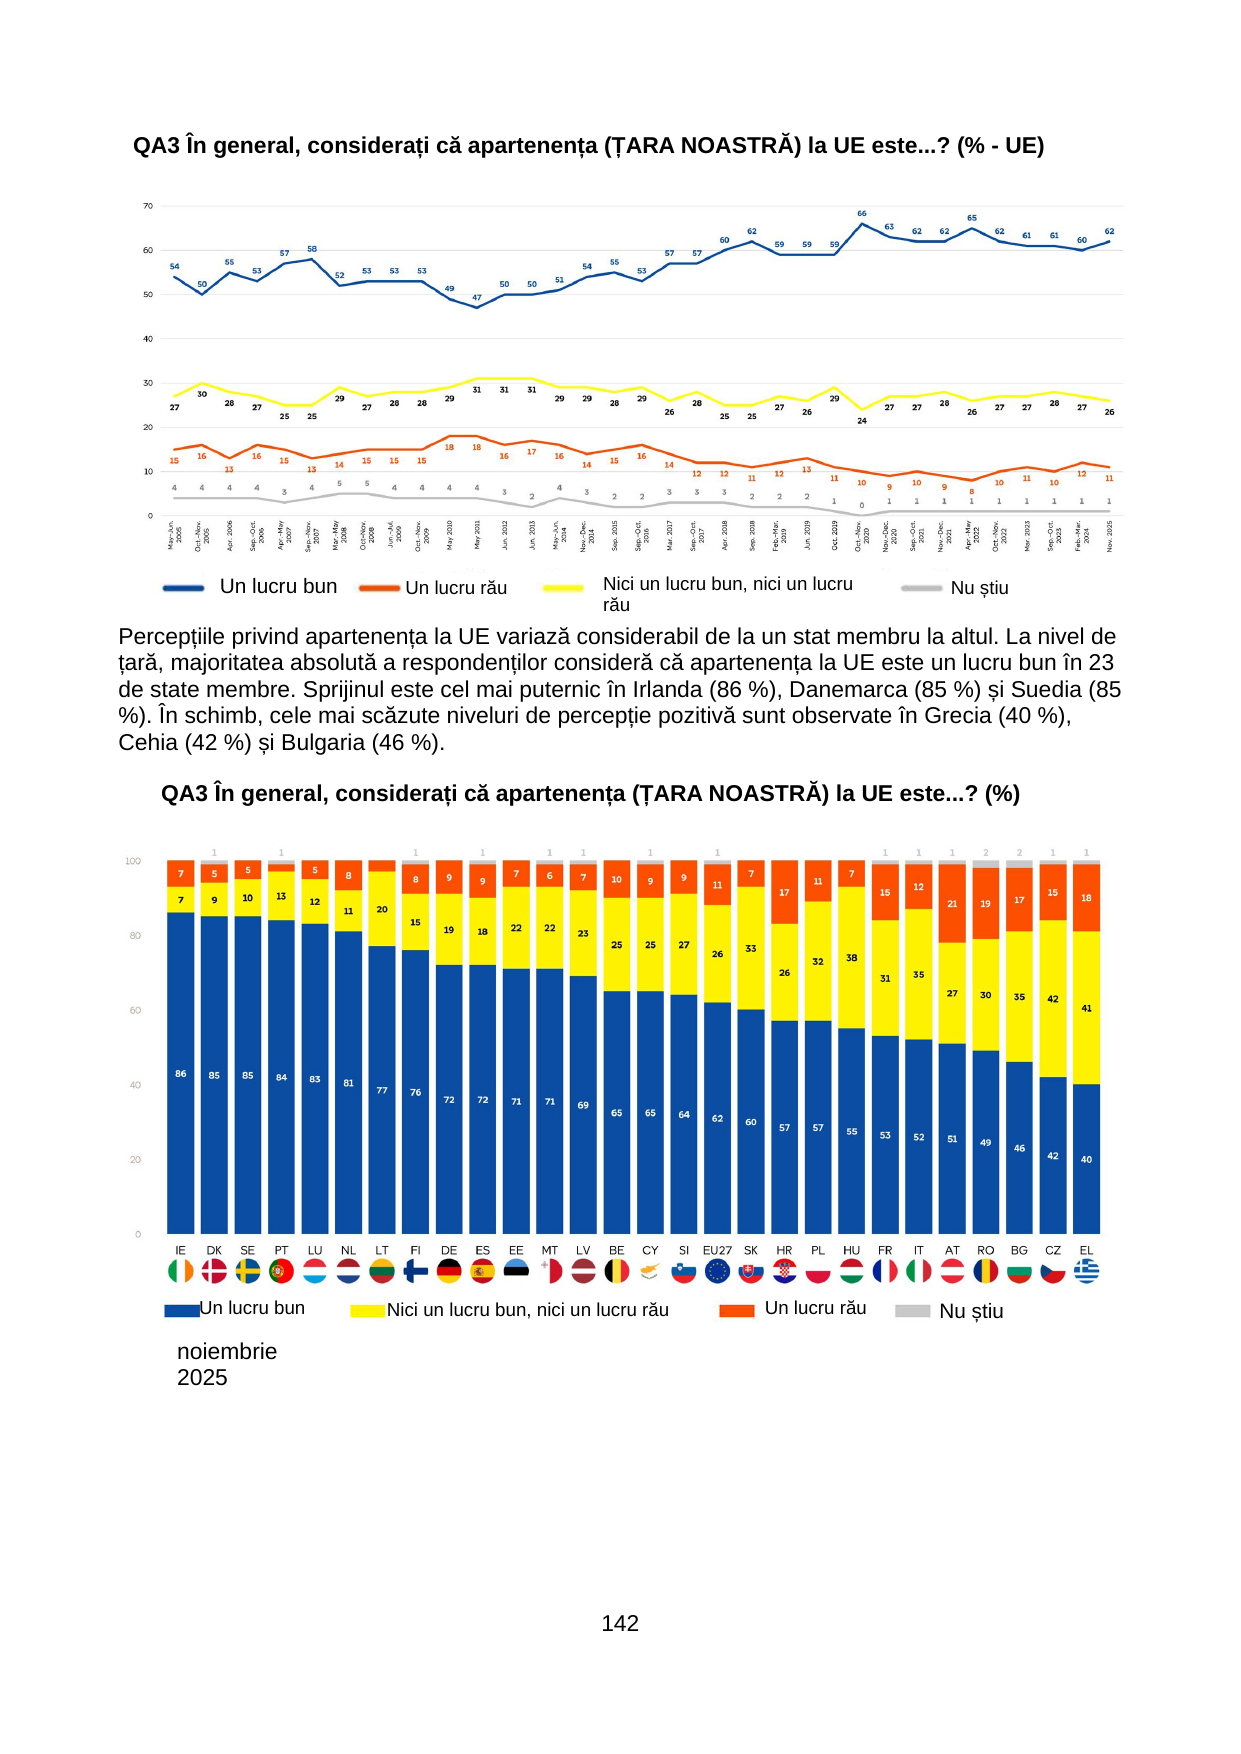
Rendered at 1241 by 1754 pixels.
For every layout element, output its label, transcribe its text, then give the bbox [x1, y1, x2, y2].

picture [953, 584, 958, 594]
picture [118, 843, 1108, 1326]
picture [137, 201, 1132, 553]
picture [154, 568, 958, 594]
text Percepțiile privind apartenența la UE variază considerabil de la un stat membru la altul. La nivel de țară, majoritatea absolută a respondenților consideră că apartenența la UE este un lucru bun în 23 de state membre. Sprijinul este cel mai puternic în Irlanda (86 %), Danemarca (85 %) și Suedia (85 %). În schimb, cele mai scăzute niveluri de percepție pozitivă sunt observate în Grecia (40 %), Cehia (42 %) și Bulgaria (46 %). [118, 124, 1122, 755]
